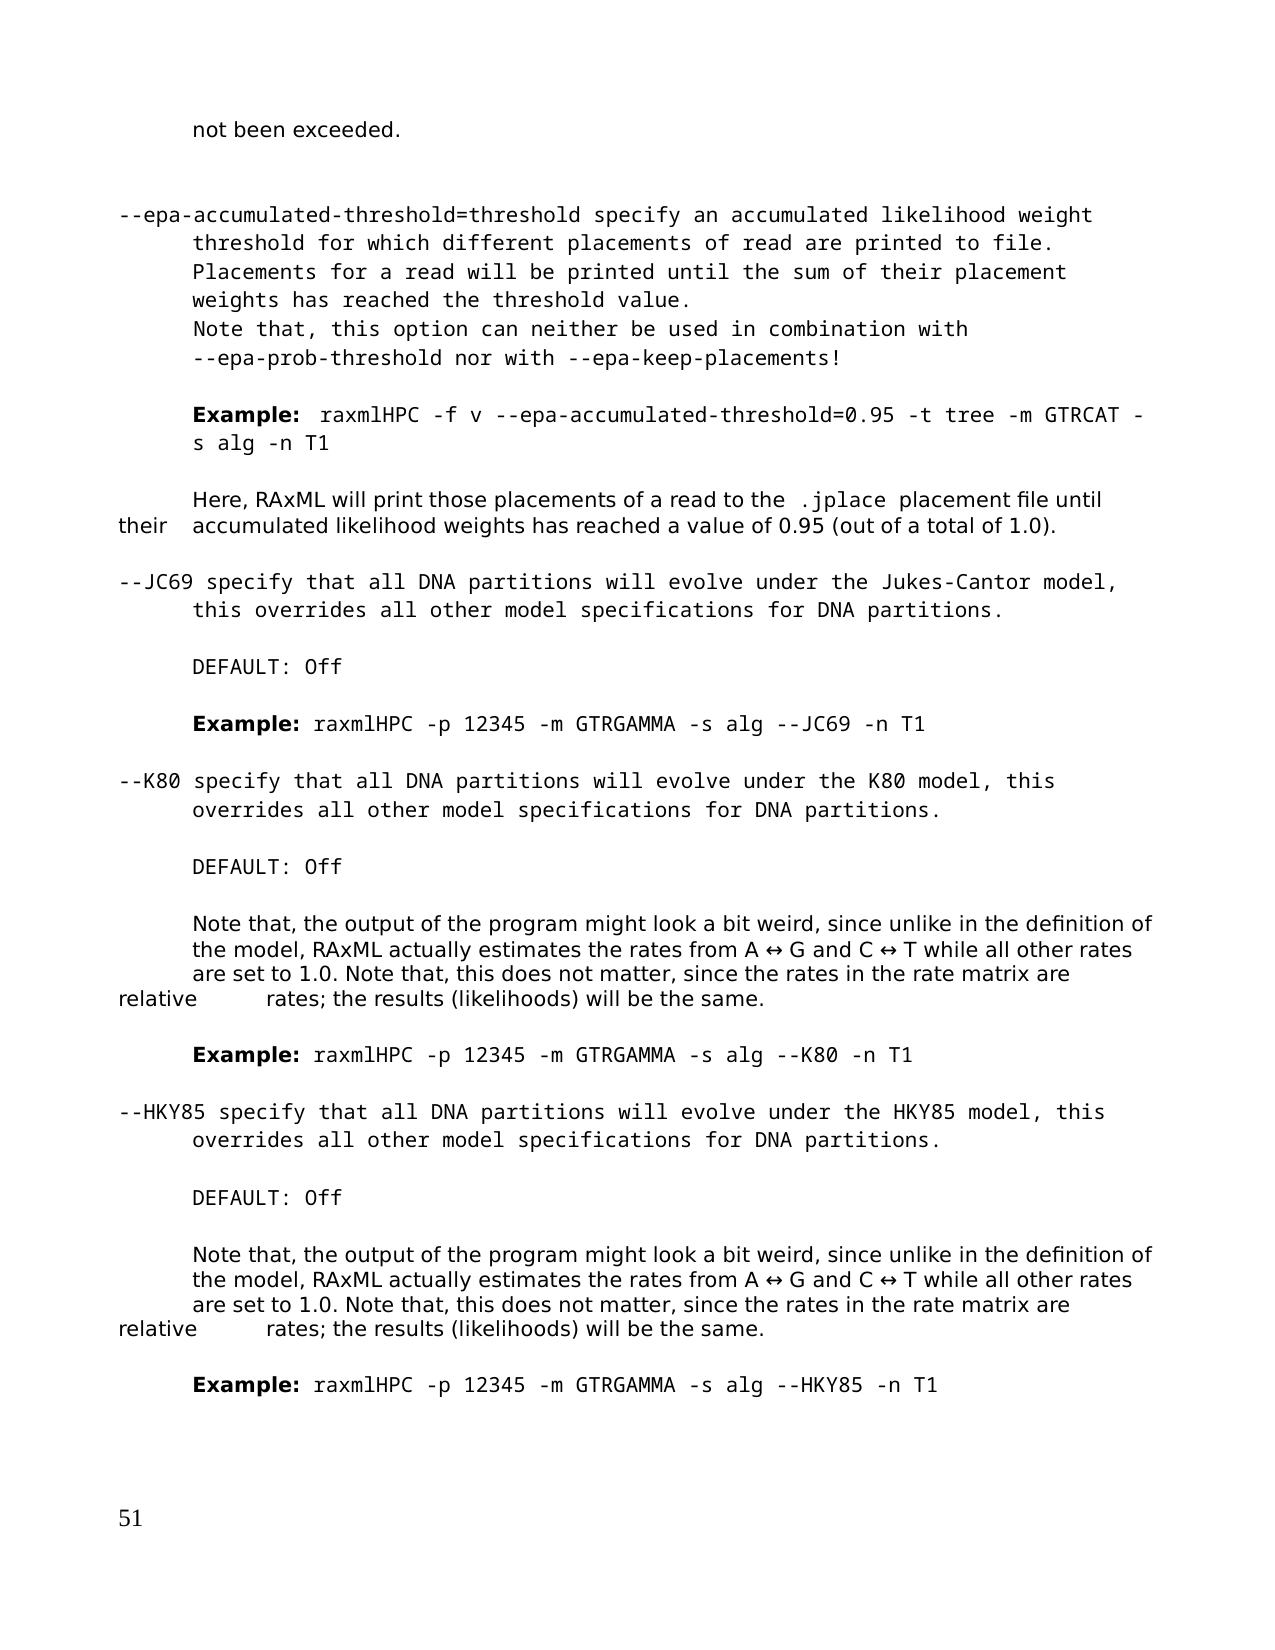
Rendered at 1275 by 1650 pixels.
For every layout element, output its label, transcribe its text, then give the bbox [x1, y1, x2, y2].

text Note that, the output of the program might look a bit weird, since unlike in the definition of the model, RAxML actually estimates the rates from A ↔ G and C ↔ T while all other rates are set to 1.0. Note that, this does not matter, since the rates in the rate matrix are relative rates; the results (likelihoods) will be the same. [118, 909, 1157, 1011]
text Example: raxmlHPC -p 12345 -m GTRGAMMA -s alg --JC69 -n T1 [118, 709, 1157, 738]
text Note that, this option can neither be used in combination with [118, 314, 1157, 342]
text --epa-prob-threshold nor with --epa-keep-placements! [118, 342, 1157, 371]
text Example: raxmlHPC -p 12345 -m GTRGAMMA -s alg --K80 -n T1 [118, 1040, 1157, 1068]
text not been exceeded. [118, 118, 1157, 143]
text DEFAULT: Off [118, 852, 1157, 881]
text --K80 specify that all DNA partitions will evolve under the K80 model, this overrides all other model specifications for DNA partitions. [118, 766, 1157, 823]
text Example: raxmlHPC -p 12345 -m GTRGAMMA -s alg --HKY85 -n T1 [118, 1370, 1157, 1398]
text this overrides all other model specifications for DNA partitions. [118, 595, 1157, 624]
text DEFAULT: Off [118, 1182, 1157, 1211]
text Here, RAxML will print those placements of a read to the .jplace placement file until their accumulated likelihood weights has reached a value of 0.95 (out of a total of 1.0). [118, 485, 1157, 538]
text --JC69 specify that all DNA partitions will evolve under the Jukes-Cantor model, [118, 567, 1157, 595]
text --epa-accumulated-threshold=threshold specify an accumulated likelihood weight threshold for which different placements of read are printed to file. Placements for a read will be printed until the sum of their placement weights has reached the threshold value. [118, 200, 1157, 314]
text --HKY85 specify that all DNA partitions will evolve under the HKY85 model, this overrides all other model specifications for DNA partitions. [118, 1097, 1157, 1154]
text Note that, the output of the program might look a bit weird, since unlike in the definition of the model, RAxML actually estimates the rates from A ↔ G and C ↔ T while all other rates are set to 1.0. Note that, this does not matter, since the rates in the rate matrix are relative rates; the results (likelihoods) will be the same. [118, 1239, 1157, 1341]
text Example: raxmlHPC -f v --epa-accumulated-threshold=0.95 -t tree -m GTRCAT -s alg -n T1 [192, 399, 1157, 457]
text DEFAULT: Off [118, 652, 1157, 681]
